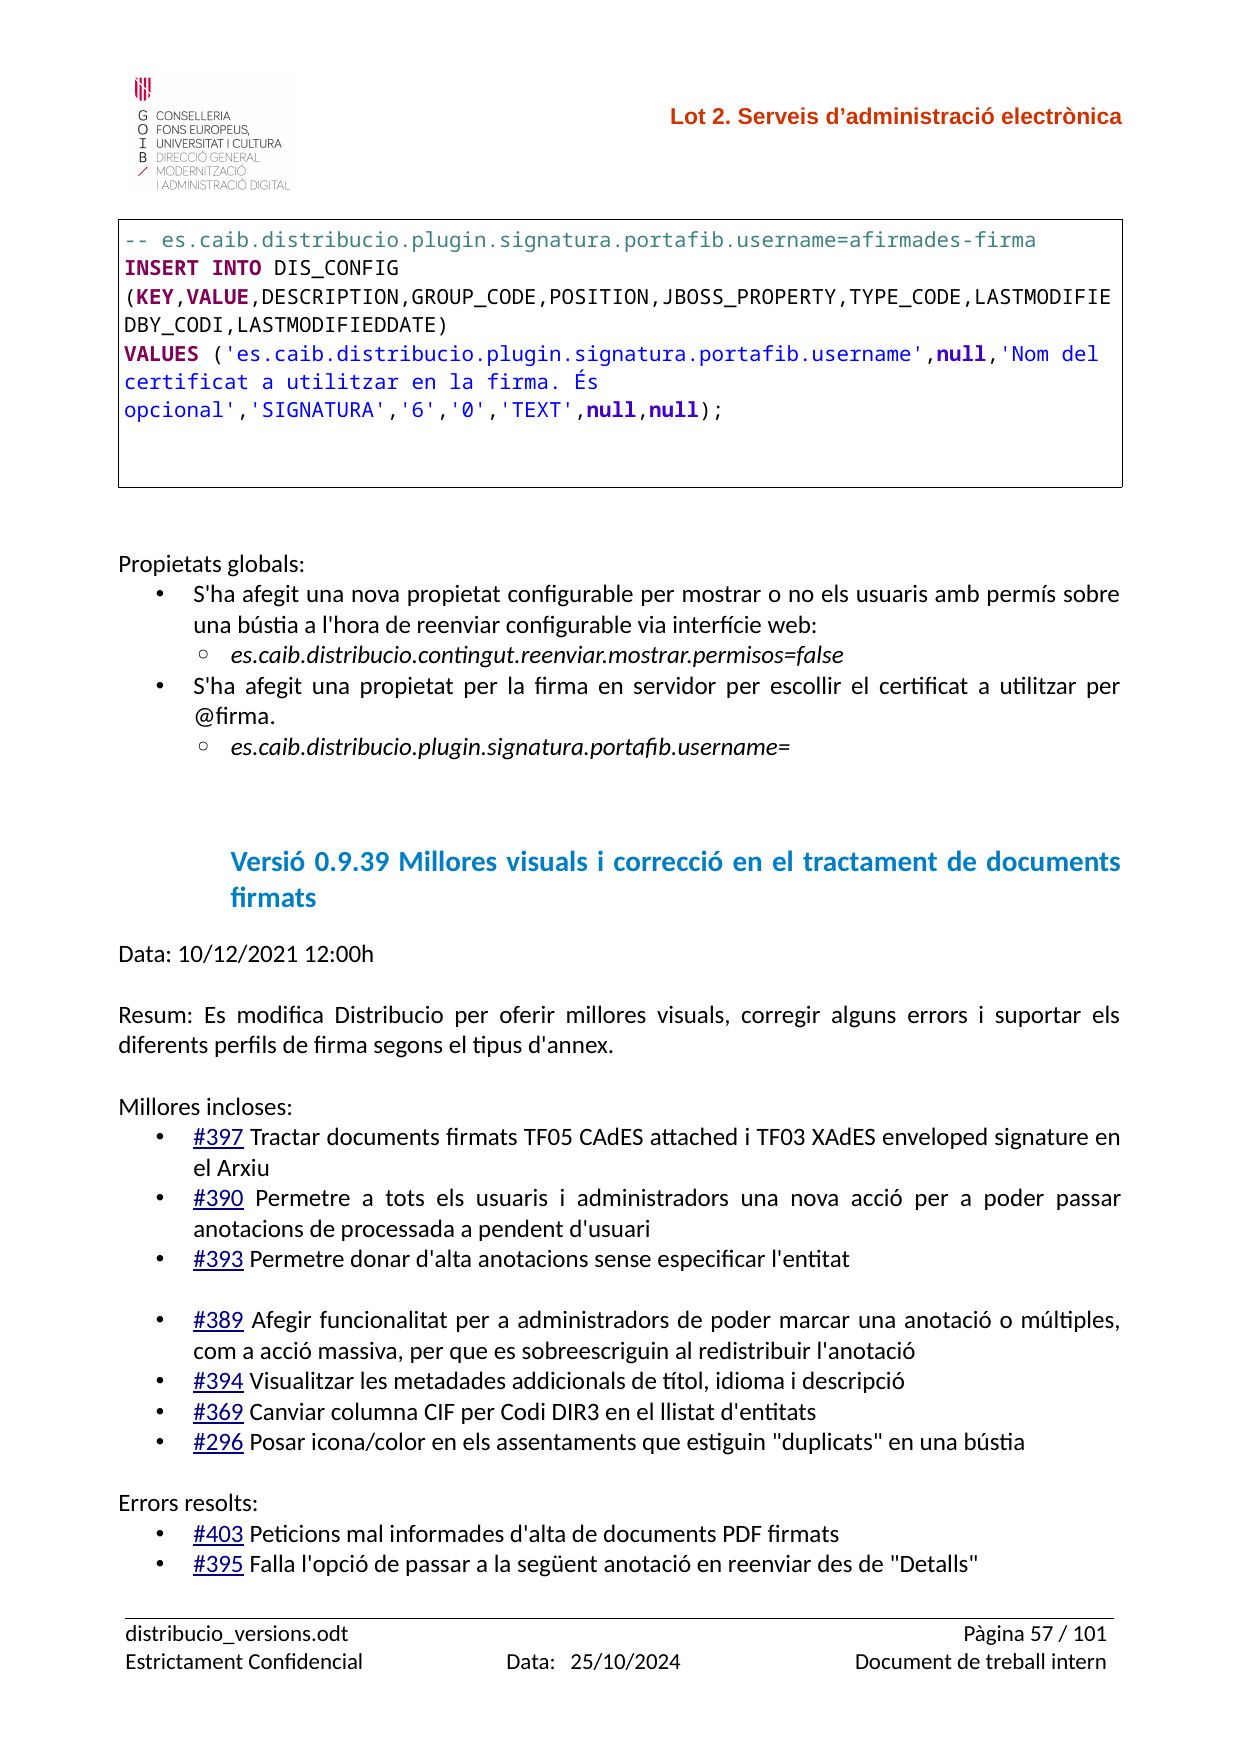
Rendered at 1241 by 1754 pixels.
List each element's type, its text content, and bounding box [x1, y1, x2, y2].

list #394 Visualitzar les metadades addicionals de títol, idioma i descripció [156, 1365, 1122, 1396]
list #395 Falla l'opció de passar a la següent anotació en reenviar des de "Detalls" [156, 1548, 1122, 1579]
list #389 Afegir funcionalitat per a administradors de poder marcar una anotació o múltiples, com a acció massiva, per que es sobreescriguin al redistribuir l'anotació [156, 1304, 1122, 1365]
list S'ha afegit una nova propietat configurable per mostrar o no els usuaris amb permís sobre una bústia a l'hora de reenviar configurable via interfície web: [156, 578, 1122, 639]
list #403 Peticions mal informades d'alta de documents PDF firmats [156, 1518, 1122, 1548]
list #393 Permetre donar d'alta anotacions sense especificar l'entitat [156, 1243, 1122, 1274]
subtitle Versió 0.9.39 Millores visuals i correcció en el tractament de documents firmats [153, 843, 1122, 914]
table_header -- es.caib.distribucio.plugin.signatura.portafib.username=afirmades-firma INSERT INTO DIS_CONFIG (KEY,VALUE,DESCRIPTION,GROUP_CODE,POSITION,JBOSS_PROPERTY,TYPE_CODE,LASTMODIFIEDBY_CODI,LASTMODIFIEDDATE) VALUES ('es.caib.distribucio.plugin.signatura.portafib.username',null,'Nom del certificat a utilitzar en la firma. És opcional','SIGNATURA','6','0','TEXT',null,null); [119, 220, 1122, 487]
list es.caib.distribucio.plugin.signatura.portafib.username= [193, 731, 1122, 761]
list #369 Canviar columna CIF per Codi DIR3 en el llistat d'entitats [156, 1396, 1122, 1426]
list #390 Permetre a tots els usuaris i administradors una nova acció per a poder passar anotacions de processada a pendent d'usuari [156, 1182, 1122, 1243]
text Errors resolts: [118, 1487, 1122, 1518]
text Resum: Es modifica Distribucio per oferir millores visuals, corregir alguns errors i suportar els diferents perfils de firma segons el tipus d'annex. [118, 999, 1122, 1060]
text Data: 10/12/2021 12:00h [118, 938, 1122, 968]
list es.caib.distribucio.contingut.reenviar.mostrar.permisos=false [193, 639, 1122, 670]
picture [126, 70, 299, 197]
list #296 Posar icona/color en els assentaments que estiguin "duplicats" en una bústia [156, 1426, 1122, 1457]
text Propietats globals: [118, 548, 1122, 578]
text Millores incloses: [118, 1091, 1122, 1121]
list S'ha afegit una propietat per la firma en servidor per escollir el certificat a utilitzar per @firma. [156, 670, 1122, 731]
list #397 Tractar documents firmats TF05 CAdES attached i TF03 XAdES enveloped signature en el Arxiu [156, 1121, 1122, 1182]
